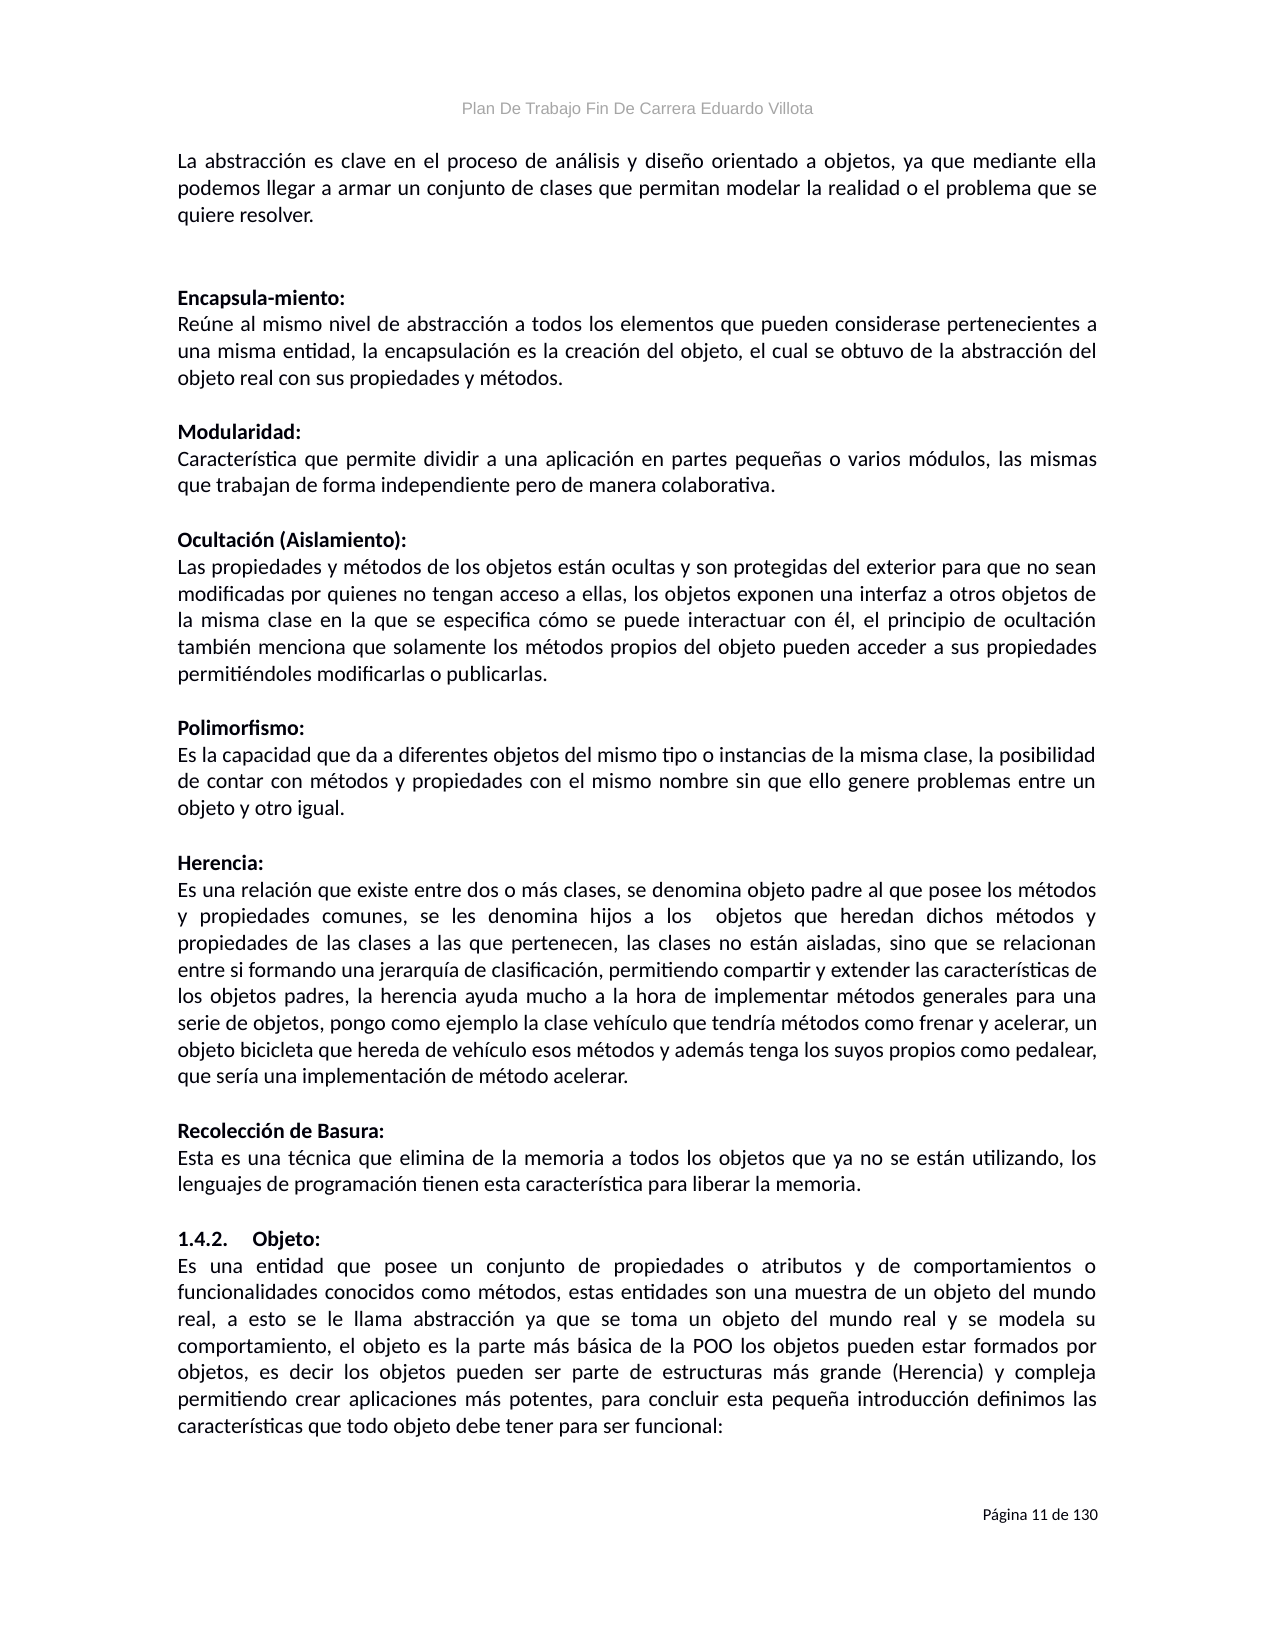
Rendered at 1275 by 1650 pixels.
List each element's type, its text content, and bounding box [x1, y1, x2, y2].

text Polimorfismo: [177, 714, 1098, 741]
text Herencia: [177, 849, 1098, 876]
text Es la capacidad que da a diferentes objetos del mismo tipo o instancias de la misma clase, la posibilidad de contar con métodos y propiedades con el mismo nombre sin que ello genere problemas entre un objeto y otro igual. [177, 741, 1098, 821]
text Ocultación (Aislamiento): [177, 526, 1098, 553]
text Es una entidad que posee un conjunto de propiedades o atributos y de comportamientos o funcionalidades conocidos como métodos, estas entidades son una muestra de un objeto del mundo real, a esto se le llama abstracción ya que se toma un objeto del mundo real y se modela su comportamiento, el objeto es la parte más básica de la POO los objetos pueden estar formados por objetos, es decir los objetos pueden ser parte de estructuras más grande (Herencia) y compleja permitiendo crear aplicaciones más potentes, para concluir esta pequeña introducción definimos las características que todo objeto debe tener para ser funcional: [177, 1252, 1098, 1438]
text Modularidad: [177, 418, 1098, 445]
text Es una relación que existe entre dos o más clases, se denomina objeto padre al que posee los métodos y propiedades comunes, se les denomina hijos a los objetos que heredan dichos métodos y propiedades de las clases a las que pertenecen, las clases no están aisladas, sino que se relacionan entre si formando una jerarquía de clasificación, permitiendo compartir y extender las características de los objetos padres, la herencia ayuda mucho a la hora de implementar métodos generales para una serie de objetos, pongo como ejemplo la clase vehículo que tendría métodos como frenar y acelerar, un objeto bicicleta que hereda de vehículo esos métodos y además tenga los suyos propios como pedalear, que sería una implementación de método acelerar. [177, 876, 1098, 1089]
text Esta es una técnica que elimina de la memoria a todos los objetos que ya no se están utilizando, los lenguajes de programación tienen esta característica para liberar la memoria. [177, 1144, 1098, 1197]
text Recolección de Basura: [177, 1117, 1098, 1144]
text Encapsula-miento: [177, 284, 1098, 310]
text 1.4.2. Objeto: [177, 1225, 1098, 1252]
text La abstracción es clave en el proceso de análisis y diseño orientado a objetos, ya que mediante ella podemos llegar a armar un conjunto de clases que permitan modelar la realidad o el problema que se quiere resolver. [177, 148, 1098, 228]
text Característica que permite dividir a una aplicación en partes pequeñas o varios módulos, las mismas que trabajan de forma independiente pero de manera colaborativa. [177, 445, 1098, 498]
text Reúne al mismo nivel de abstracción a todos los elementos que pueden considerase pertenecientes a una misma entidad, la encapsulación es la creación del objeto, el cual se obtuvo de la abstracción del objeto real con sus propiedades y métodos. [177, 310, 1098, 390]
text Las propiedades y métodos de los objetos están ocultas y son protegidas del exterior para que no sean modificadas por quienes no tengan acceso a ellas, los objetos exponen una interfaz a otros objetos de la misma clase en la que se especifica cómo se puede interactuar con él, el principio de ocultación también menciona que solamente los métodos propios del objeto pueden acceder a sus propiedades permitiéndoles modificarlas o publicarlas. [177, 553, 1098, 686]
